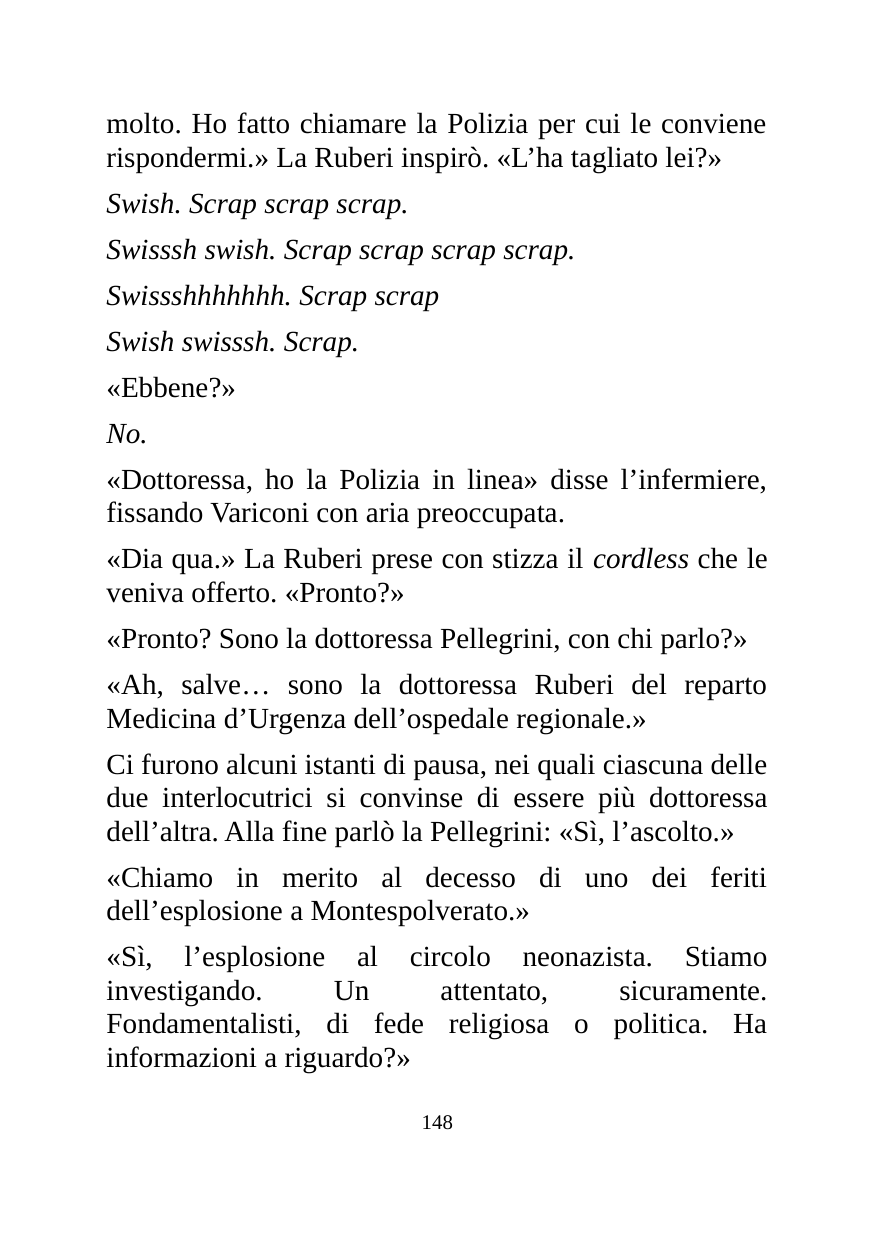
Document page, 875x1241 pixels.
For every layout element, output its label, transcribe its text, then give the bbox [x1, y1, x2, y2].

text «Sì, l’esplosione al circolo neonazista. Stiamo investigando. Un attentato, sicuramente. Fondamentalisti, di fede religiosa o politica. Ha informazioni a riguardo?» [106, 939, 768, 1074]
text molto. Ho fatto chiamare la Polizia per cui le conviene rispondermi.» La Ruberi inspirò. «L’ha tagliato lei?» [106, 106, 768, 173]
text «Chiamo in merito al decesso di uno dei feriti dell’esplosione a Montespolverato.» [106, 860, 768, 927]
text «Ebbene?» [106, 370, 768, 403]
text Swish. Scrap scrap scrap. [106, 186, 768, 219]
text Swissshhhhhhh. Scrap scrap [106, 278, 768, 311]
text Ci furono alcuni istanti di pausa, nei quali ciascuna delle due interlocutrici si convinse di essere più dottoressa dell’altra. Alla fine parlò la Pellegrini: «Sì, l’ascolto.» [106, 747, 768, 847]
text «Ah, salve… sono la dottoressa Ruberi del reparto Medicina d’Urgenza dell’ospedale regionale.» [106, 667, 768, 734]
text Swish swisssh. Scrap. [106, 324, 768, 357]
text «Dottoressa, ho la Polizia in linea» disse l’infermiere, fissando Variconi con aria preoccupata. [106, 462, 768, 529]
text No. [106, 416, 768, 449]
text «Pronto? Sono la dottoressa Pellegrini, con chi parlo?» [106, 621, 768, 655]
text Swisssh swish. Scrap scrap scrap scrap. [106, 232, 768, 265]
text «Dia qua.» La Ruberi prese con stizza il cordless che le veniva offerto. «Pronto?» [106, 542, 768, 609]
